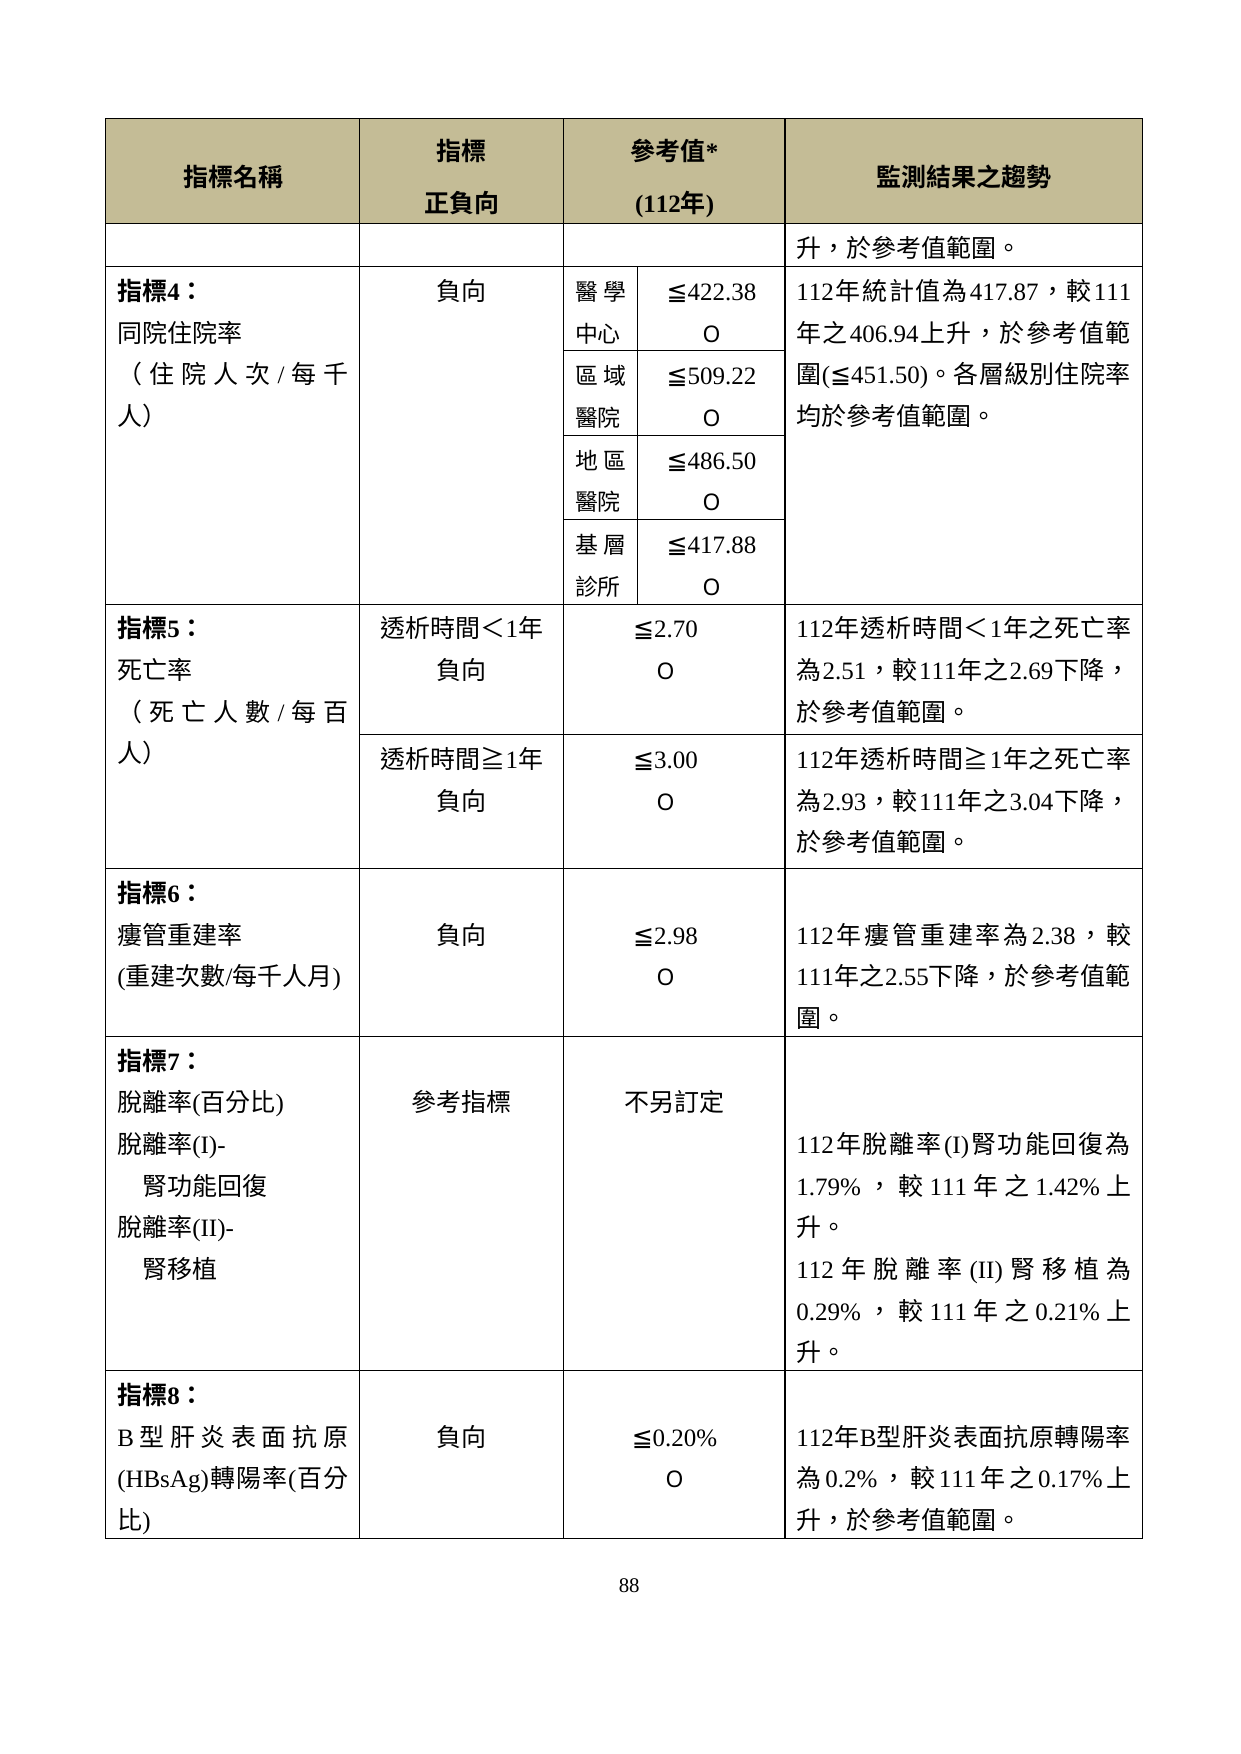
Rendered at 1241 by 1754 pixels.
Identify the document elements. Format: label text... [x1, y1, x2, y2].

table_cell 升，於參考值範圍。 [786, 224, 1142, 266]
table_cell 參考指標 [360, 1037, 563, 1370]
table_cell 112年透析時間＜1年之死亡率為2.51，較111年之2.69下降，於參考值範圍。 [786, 605, 1142, 734]
table_cell ≦2.98 O [564, 869, 784, 1036]
table_cell ≦486.50 O [638, 436, 784, 519]
table_cell ≦422.38 O [638, 267, 784, 350]
table_cell ≦417.88 O [638, 520, 784, 603]
table_cell 負向 [360, 1371, 563, 1538]
table_cell 負向 [360, 869, 563, 1036]
table_cell 指標5： 死亡率 （死亡人數/每百人） [106, 605, 359, 868]
table_header 指標 正負向 [360, 119, 563, 223]
table_cell [564, 224, 784, 266]
table_cell 指標6： 瘻管重建率 (重建次數/每千人月) [106, 869, 359, 1036]
table_cell 112年瘻管重建率為2.38，較111年之2.55下降，於參考值範圍。 [786, 869, 1142, 1036]
table_cell ≦2.70 O [564, 605, 784, 734]
table_cell ≦509.22 O [638, 351, 784, 435]
table_cell 指標8： B型肝炎表面抗原(HBsAg)轉陽率(百分比) [106, 1371, 359, 1538]
table_cell 透析時間≧1年負向 [360, 735, 563, 868]
table_cell 基層診所 [564, 520, 637, 603]
table_cell 區域醫院 [564, 351, 637, 435]
table_cell 112年B型肝炎表面抗原轉陽率為0.2%，較111年之0.17%上升，於參考值範圍。 [786, 1371, 1142, 1538]
table_header 指標名稱 [106, 119, 359, 223]
table_cell [360, 224, 563, 266]
table_cell 不另訂定 [564, 1037, 784, 1370]
table_cell 112年統計值為417.87，較111年之406.94上升，於參考值範圍(≦451.50)。各層級別住院率均於參考值範圍。 [786, 267, 1142, 603]
table_cell ≦0.20% O [564, 1371, 784, 1538]
table_cell 透析時間＜1年 負向 [360, 605, 563, 734]
table_header 參考值* (112年) [564, 119, 784, 223]
table_cell [106, 224, 359, 266]
table_cell 112年脫離率(I)腎功能回復為1.79%，較111年之1.42%上升。 112年脫離率(II)腎移植為0.29%，較111年之0.21%上升。 [786, 1037, 1142, 1370]
table_cell 醫學中心 [564, 267, 637, 350]
table_cell 地區醫院 [564, 436, 637, 519]
table_cell ≦3.00 O [564, 735, 784, 868]
table_cell 指標7： 脫離率(百分比) 脫離率(I)- 腎功能回復 脫離率(II)- 腎移植 [106, 1037, 359, 1370]
table_cell 負向 [360, 267, 563, 603]
table_cell 112年透析時間≧1年之死亡率為2.93，較111年之3.04下降，於參考值範圍。 [786, 735, 1142, 868]
table_header 監測結果之趨勢 [786, 119, 1142, 223]
table_cell 指標4： 同院住院率 （住院人次/每千人） [106, 267, 359, 603]
